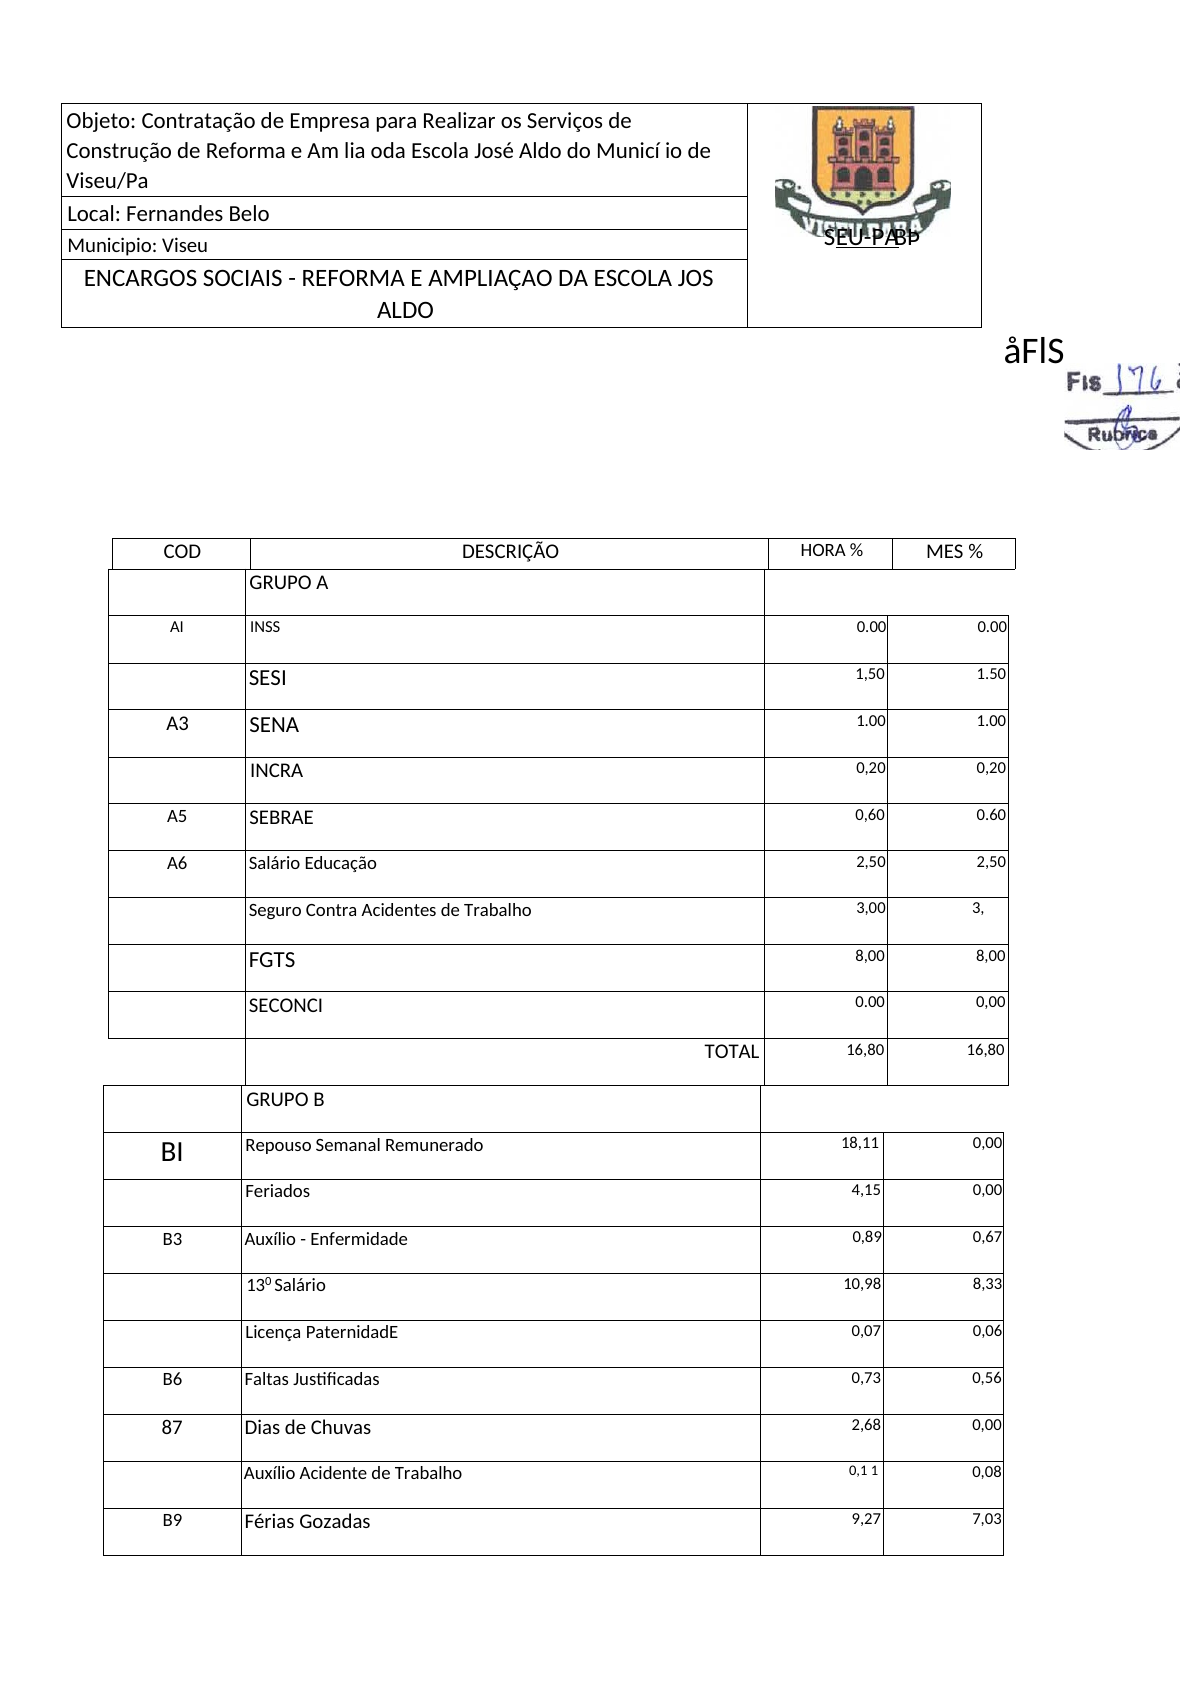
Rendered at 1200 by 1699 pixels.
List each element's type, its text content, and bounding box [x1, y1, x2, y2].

table_cell 0,60 [765, 804, 887, 850]
table_cell [99, 1132, 103, 1179]
table_cell [1009, 756, 1015, 803]
table_cell [1009, 803, 1015, 850]
table_cell [511, 1180, 760, 1226]
table_cell [761, 1086, 883, 1132]
table_cell [765, 570, 888, 615]
table_cell [99, 850, 104, 897]
table_cell [1009, 897, 1015, 944]
table_cell [95, 991, 99, 1038]
table_cell Dias de Chuvas [242, 1415, 511, 1461]
table_cell [104, 944, 108, 991]
table_cell [702, 616, 764, 662]
table_header [108, 538, 112, 568]
table_cell [1008, 1226, 1015, 1273]
table_cell INCRA [246, 758, 702, 803]
table_cell [95, 1179, 99, 1226]
table_cell [99, 1226, 103, 1273]
table_cell [1008, 1273, 1015, 1320]
table_cell [104, 1180, 241, 1226]
table_cell [511, 1509, 760, 1555]
table_cell Faltas Justificadas [242, 1368, 511, 1414]
table_cell 8,33 [884, 1274, 1003, 1320]
table_cell [95, 1414, 99, 1461]
table_cell 0,20 [765, 758, 887, 803]
table_cell [702, 758, 764, 803]
table_cell 0,00 [884, 1133, 1003, 1179]
table_cell [511, 1274, 760, 1320]
table_cell 0,73 [761, 1368, 883, 1414]
table_cell [109, 758, 245, 803]
table_cell [95, 1132, 99, 1179]
table_cell [109, 570, 245, 615]
table_cell [1008, 1085, 1015, 1132]
table_cell SESI [246, 664, 702, 709]
table_cell [99, 1085, 103, 1132]
table_cell [1009, 709, 1015, 756]
table_cell [95, 1085, 99, 1132]
table_cell 16,80 [888, 1039, 1008, 1085]
table_cell SEBRAE [246, 804, 702, 850]
table_header Objeto: Contratação de Empresa para Realizar os Serviços de Construção de Reforma e Am lia oda Escola José Aldo do Municí io de Viseu/Pa [62, 104, 747, 196]
table_cell Auxílio - Enfermidade [242, 1227, 511, 1273]
table_cell Férias Gozadas [242, 1509, 511, 1555]
table_cell [99, 1414, 103, 1461]
table_cell [95, 897, 99, 944]
table_cell [702, 992, 764, 1038]
table_cell [1008, 1132, 1015, 1179]
table_cell [95, 944, 99, 991]
table_cell AI [109, 616, 245, 662]
table_cell [511, 1415, 760, 1461]
table_cell [511, 1227, 760, 1273]
table_cell [1009, 663, 1015, 709]
table_cell [104, 1462, 241, 1508]
table_cell [109, 945, 245, 991]
table_cell GRUPO B [242, 1086, 511, 1132]
table_cell 0,07 [761, 1321, 883, 1367]
table_cell Salário Educação [246, 851, 702, 897]
table_cell SENA [246, 710, 702, 756]
table_cell 10,98 [761, 1274, 883, 1320]
table_cell [104, 663, 108, 709]
table_cell [1008, 1461, 1015, 1508]
table_cell 87 [104, 1415, 241, 1461]
subtitle åFlS [809, 327, 1180, 449]
table_cell [99, 756, 104, 803]
table_cell [888, 570, 1008, 615]
table_cell [702, 664, 764, 709]
table_cell 0.00 [765, 616, 887, 662]
table_cell 0,20 [888, 758, 1008, 803]
table_cell 1.00 [888, 710, 1008, 756]
table_cell Feriados [242, 1180, 511, 1226]
table_cell [109, 992, 245, 1038]
table_cell Auxílio Acidente de Trabalho [242, 1462, 511, 1508]
table_cell [95, 803, 99, 850]
table_cell [1004, 1320, 1008, 1367]
table_cell [511, 1462, 760, 1508]
table_cell [95, 1461, 99, 1508]
table_cell [1009, 944, 1015, 991]
table_header [99, 538, 104, 568]
table_cell [104, 850, 108, 897]
table_cell [702, 710, 764, 756]
table_cell [702, 570, 764, 615]
table_cell [104, 1086, 241, 1132]
table_cell [99, 803, 104, 850]
table_cell [95, 756, 99, 803]
table_cell 1.50 [888, 664, 1008, 709]
table_cell [104, 709, 108, 756]
table_cell 1,50 [765, 664, 887, 709]
table_cell [95, 850, 99, 897]
table_cell [99, 615, 104, 662]
table_cell [702, 945, 764, 991]
table_cell 16,80 [765, 1039, 887, 1085]
table_cell 0,1 1 [761, 1462, 883, 1508]
table_cell [104, 991, 108, 1038]
table_cell [95, 1226, 99, 1273]
table_cell [1004, 1273, 1008, 1320]
table_cell [1004, 1414, 1008, 1461]
table_cell Licença PaternidadE [242, 1321, 511, 1367]
table_cell [1004, 1132, 1008, 1179]
table_cell [246, 1039, 702, 1085]
table_cell B9 [104, 1509, 241, 1555]
table_cell 0.00 [765, 992, 887, 1038]
table_cell [99, 944, 104, 991]
table_cell [104, 1038, 108, 1085]
table_cell 2,50 [765, 851, 887, 897]
table_cell [1008, 1320, 1015, 1367]
table_cell BI [104, 1133, 241, 1179]
table_cell [104, 615, 108, 662]
table_cell [99, 1461, 103, 1508]
table_cell [1004, 1086, 1008, 1132]
table_cell [99, 1273, 103, 1320]
table_cell [99, 1367, 103, 1414]
table_cell 0,06 [884, 1321, 1003, 1367]
table_cell [99, 1320, 103, 1367]
table_cell [1008, 1367, 1015, 1414]
table_cell [99, 1038, 104, 1085]
table_cell [95, 615, 99, 662]
table_cell [702, 898, 764, 944]
table_cell [99, 709, 104, 756]
table_cell B3 [104, 1227, 241, 1273]
table_cell 0,00 [884, 1415, 1003, 1461]
table_cell [104, 1321, 241, 1367]
table_cell [104, 1274, 241, 1320]
table_cell A6 [109, 851, 245, 897]
table_cell [108, 1039, 245, 1085]
table_cell [95, 1320, 99, 1367]
table_cell [1009, 850, 1015, 897]
table_cell SECONCI [246, 992, 702, 1038]
table_cell [1004, 1226, 1008, 1273]
table_cell Local: Fernandes Belo [62, 197, 747, 229]
table_header [95, 538, 99, 568]
table_cell [702, 804, 764, 850]
table_cell [883, 1086, 1004, 1132]
table_header [748, 104, 981, 327]
table_cell [1004, 1461, 1008, 1508]
table_cell 0,08 [884, 1462, 1003, 1508]
table_cell 2,68 [761, 1415, 883, 1461]
table_cell 2,50 [888, 851, 1008, 897]
table_cell [511, 1368, 760, 1414]
table_cell [95, 1038, 99, 1085]
table_cell [95, 1273, 99, 1320]
table_cell 0,00 [888, 992, 1008, 1038]
table_cell [99, 897, 104, 944]
table_cell A5 [109, 804, 245, 850]
table_header MES % [893, 539, 1015, 568]
table_cell [104, 756, 108, 803]
table_cell [1008, 570, 1015, 615]
table_cell 0,56 [884, 1368, 1003, 1414]
table_header COD [113, 539, 250, 568]
table_cell [1009, 615, 1015, 662]
table_cell Repouso Semanal Remunerado [242, 1133, 511, 1179]
table_cell 0,00 [884, 1180, 1003, 1226]
table_cell [95, 709, 99, 756]
table_cell [1009, 991, 1015, 1038]
table_cell A3 [109, 710, 245, 756]
table_cell [99, 569, 104, 615]
table_header HORA % [769, 539, 892, 568]
table_cell [1004, 1179, 1008, 1226]
table_cell TOTAL [702, 1039, 764, 1085]
table_cell 0,67 [884, 1227, 1003, 1273]
table_cell 130 Salário [242, 1274, 511, 1320]
table_cell FGTS [246, 945, 702, 991]
table_cell 18,11 [761, 1133, 883, 1179]
table_cell 3,00 [765, 898, 887, 944]
table_cell B6 [104, 1368, 241, 1414]
table_cell [99, 1508, 103, 1555]
table_cell 8,00 [888, 945, 1008, 991]
table_cell [104, 569, 108, 615]
table_cell [95, 1367, 99, 1414]
table_cell INSS [246, 616, 702, 662]
table_header DESCRIÇÃO [251, 539, 768, 568]
table_header [104, 538, 108, 568]
table_cell [99, 991, 104, 1038]
table_cell [104, 897, 108, 944]
table_cell [1008, 1414, 1015, 1461]
table_cell [99, 1179, 103, 1226]
table_cell [702, 851, 764, 897]
table_cell GRUPO A [246, 570, 702, 615]
table_cell 0.60 [888, 804, 1008, 850]
table_cell 4,15 [761, 1180, 883, 1226]
table_cell [511, 1321, 760, 1367]
table_cell [1008, 1179, 1015, 1226]
table_cell [511, 1133, 760, 1179]
table_cell 7,03 [884, 1509, 1003, 1555]
table_cell [1004, 1367, 1008, 1414]
table_cell [109, 664, 245, 709]
table_cell 8,00 [765, 945, 887, 991]
table_cell [95, 1508, 99, 1555]
table_cell 1.00 [765, 710, 887, 756]
table_cell ENCARGOS SOCIAIS - REFORMA E AMPLIAÇAO DA ESCOLA JOS ALDO [62, 260, 747, 327]
table_cell 0,89 [761, 1227, 883, 1273]
table_cell Seguro Contra Acidentes de Trabalho [246, 898, 702, 944]
table_cell [109, 898, 245, 944]
table_cell Municipio: Viseu [62, 230, 747, 259]
table_cell 0.00 [888, 616, 1008, 662]
table_cell [1004, 1508, 1008, 1555]
table_cell [104, 803, 108, 850]
table_cell [95, 569, 99, 615]
table_cell [1008, 1508, 1015, 1555]
table_cell [1009, 1038, 1015, 1085]
table_cell [95, 663, 99, 709]
table_cell [99, 663, 104, 709]
table_cell 3, [888, 898, 1008, 944]
table_cell 9,27 [761, 1509, 883, 1555]
table_cell [511, 1086, 760, 1132]
